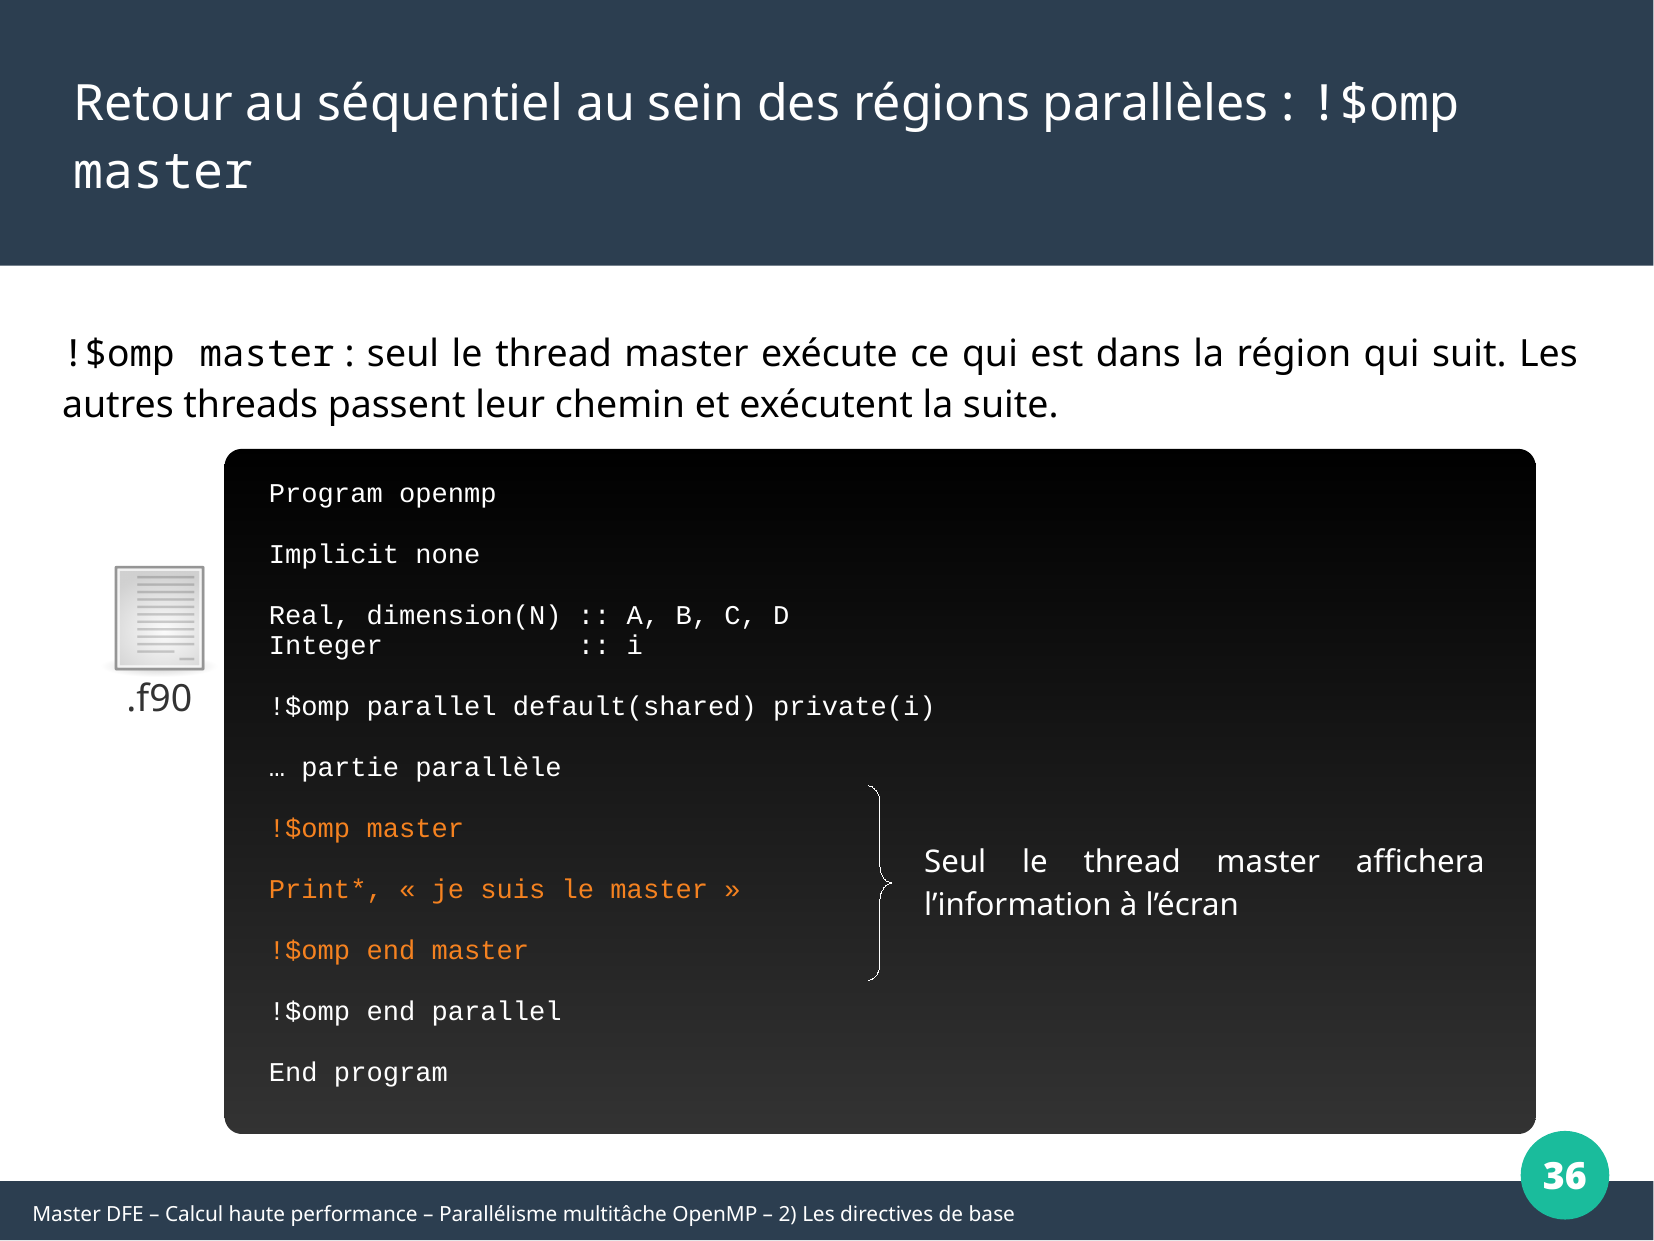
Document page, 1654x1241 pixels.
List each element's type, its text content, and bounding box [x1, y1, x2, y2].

picture [100, 561, 219, 663]
text_box Master DFE – Calcul haute performance – Parallélisme multitâche OpenMP – 2) Les directives de base [17, 1191, 1436, 1235]
text_box !$omp master : seul le thread master exécute ce qui est dans la région qui suit. Les autres threads passent leur chemin et exécutent la suite. [47, 318, 1595, 537]
text_box Program openmp Implicit none Real, dimension(N) :: A, B, C, D Integer :: i !$omp parallel default(shared) private(i) … partie parallèle !$omp master Print*, « je suis le master » !$omp end master !$omp end parallel End program [254, 472, 1524, 1127]
text_box Retour au séquentiel au sein des régions parallèles : !$omp master [59, 59, 1619, 277]
text_box [224, 448, 1536, 1134]
text_box .f90 [82, 663, 237, 730]
text_box Seul le thread master affichera l’information à l’écran [909, 832, 1501, 974]
